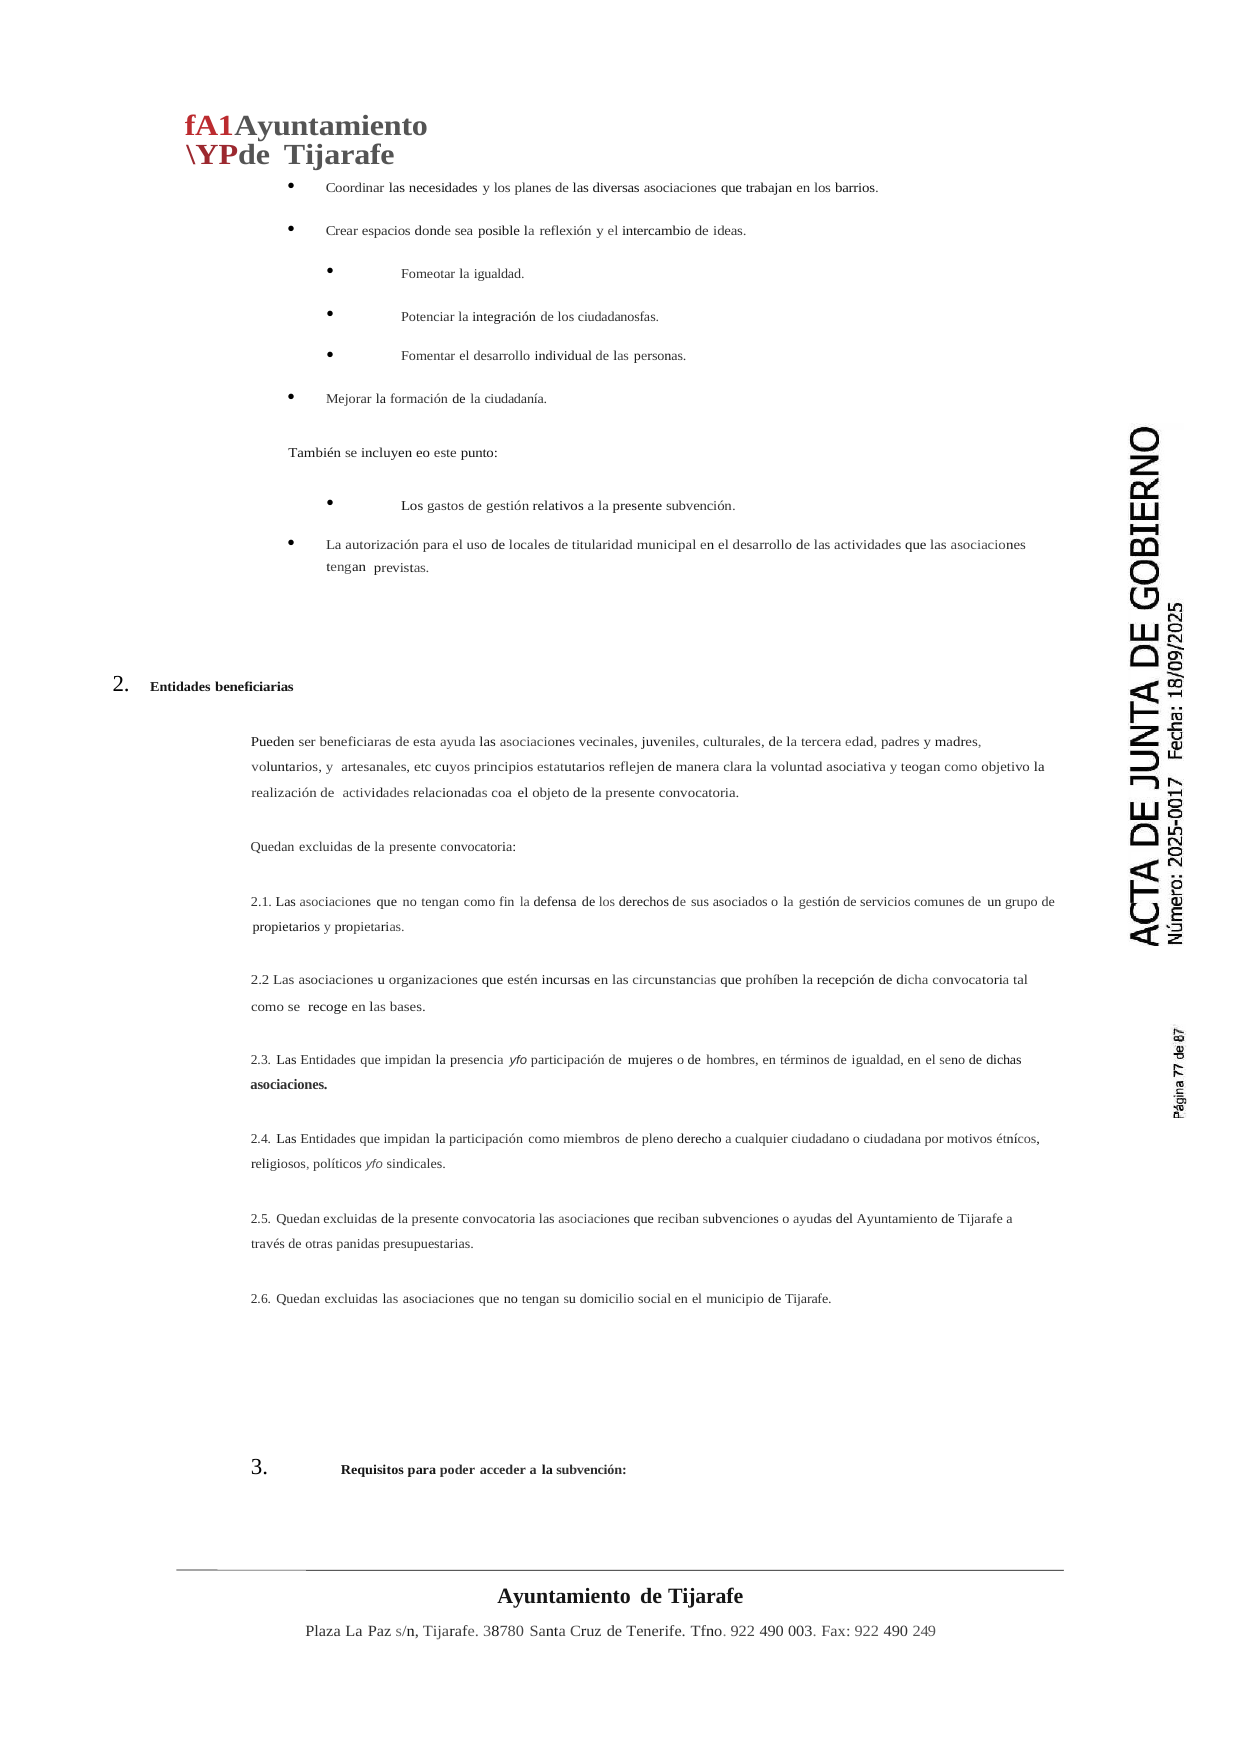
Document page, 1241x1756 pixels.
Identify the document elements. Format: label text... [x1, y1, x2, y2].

list La autorización para el uso de locales de titularidad municipal en el desarrollo de las actividades que las asociaciones tengan previstas. [287, 529, 1053, 575]
text Pueden ser beneficiaras de esta ayuda las asociaciones vecinales, juveniles, culturales, de la tercera edad, padres y madres, voluntarios, y artesanales, etc cuyos principios estatutarios reflejen de manera clara la voluntad asociativa y teogan como objetivo la realización de actividades relacionadas coa el objeto de la presente convocatoria. [251, 734, 1051, 800]
text [1187, 1075, 1218, 1092]
text Quedan excluidas de la presente convocatoria: [250, 838, 1127, 854]
list Las Entidades que impidan la participación como miembros de pleno derecho a cualquier ciudadano o ciudadana por motivos étnícos, religiosos, políticos yfo sindicales. [251, 1131, 1058, 1172]
text asociaciones. [250, 1075, 1169, 1092]
list Los gastos de gestión relativos a la presente subvención. [326, 489, 1127, 515]
list Coordinar las necesidades y los planes de las diversas asociaciones que trabajan en los barrios. [287, 173, 1218, 199]
text También se incluyen eo este punto: [288, 444, 1127, 460]
list Crear espacios donde sea posible la reflexión y el intercambio de ideas. [287, 215, 1218, 241]
text 2.2 Las asociaciones u organizaciones que estén incursas en las circunstancias que prohíben la recepción de dicha convocatoria tal como se recoge en las bases. [251, 972, 1064, 1014]
text 2.1. Las asociaciones que no tengan como fin la defensa de los derechos de sus asociados o la gestión de servicios comunes de un grupo de propietarios y propietarias. [251, 893, 1064, 934]
list Fomeotar la igualdad. [326, 257, 1218, 284]
list Quedan excluidas de la presente convocatoria las asociaciones que reciban subvenciones o ayudas del Ayuntamiento de Tijarafe a través de otras panidas presupuestarias. [251, 1211, 1036, 1251]
list Quedan excluidas las asociaciones que no tengan su domicilio social en el municipio de Tijarafe. [251, 1290, 1218, 1306]
list Las Entidades que impidan la presencia yfo participación de mujeres o de hombres, en términos de igualdad, en el seno de dichas [251, 1052, 1169, 1067]
list [1184, 669, 1218, 696]
list Mejorar la formación de la ciudadanía. [287, 383, 1218, 409]
list Entidades beneficiarias [112, 669, 1127, 696]
list Potenciar la integración de los ciudadanosfas. [326, 300, 1218, 326]
list Requisitos para poder acceder a la subvención: [251, 1453, 1218, 1480]
list Fomentar el desarrollo individual de las personas. [326, 341, 1218, 367]
